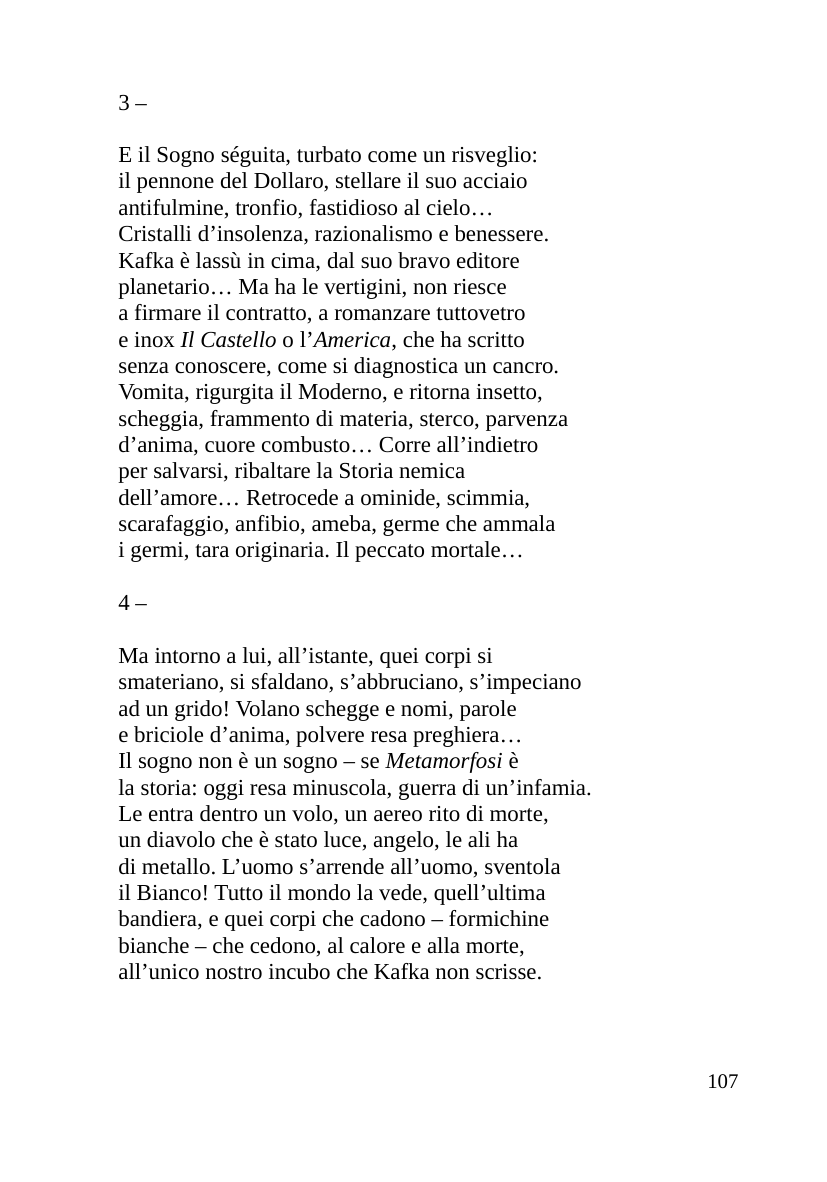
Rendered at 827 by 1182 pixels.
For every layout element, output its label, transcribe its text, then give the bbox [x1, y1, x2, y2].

text per salvarsi, ribaltare la Storia nemica [88, 457, 738, 484]
text 3 – [88, 88, 738, 115]
text antifulmine, tronfio, fastidioso al cielo… [88, 194, 738, 220]
text bianche – che cedono, al calore e alla morte, [88, 932, 738, 958]
text un diavolo che è stato luce, angelo, le ali ha [88, 826, 738, 853]
text 4 – [88, 589, 738, 616]
text smateriano, si sfaldano, s’abbruciano, s’impeciano [88, 668, 738, 695]
text planetario… Ma ha le vertigini, non riesce [88, 273, 738, 299]
text Ma intorno a lui, all’istante, quei corpi si [88, 642, 738, 668]
text d’anima, cuore combusto… Corre all’indietro [88, 431, 738, 457]
text il Bianco! Tutto il mondo la vede, quell’ultima [88, 879, 738, 906]
text e inox Il Castello o l’America, che ha scritto [88, 326, 738, 352]
text Il sogno non è un sogno – se Metamorfosi è [88, 747, 738, 774]
text scheggia, frammento di materia, sterco, parvenza [88, 405, 738, 431]
text Vomita, rigurgita il Moderno, e ritorna insetto, [88, 378, 738, 405]
text i germi, tara originaria. Il peccato mortale… [88, 537, 738, 563]
text Le entra dentro un volo, un aereo rito di morte, [88, 800, 738, 826]
text Kafka è lassù in cima, dal suo bravo editore [88, 247, 738, 273]
text E il Sogno séguita, turbato come un risveglio: [88, 141, 738, 168]
text Cristalli d’insolenza, razionalismo e benessere. [88, 220, 738, 247]
text il pennone del Dollaro, stellare il suo acciaio [88, 168, 738, 194]
text senza conoscere, come si diagnostica un cancro. [88, 352, 738, 378]
text bandiera, e quei corpi che cadono – formichine [88, 906, 738, 932]
text la storia: oggi resa minuscola, guerra di un’infamia. [88, 774, 738, 800]
text scarafaggio, anfibio, ameba, germe che ammala [88, 510, 738, 537]
text di metallo. L’uomo s’arrende all’uomo, sventola [88, 853, 738, 879]
text dell’amore… Retrocede a ominide, scimmia, [88, 484, 738, 510]
text a firmare il contratto, a romanzare tuttovetro [88, 299, 738, 326]
text e briciole d’anima, polvere resa preghiera… [88, 721, 738, 747]
text all’unico nostro incubo che Kafka non scrisse. [88, 958, 738, 984]
text ad un grido! Volano schegge e nomi, parole [88, 695, 738, 721]
